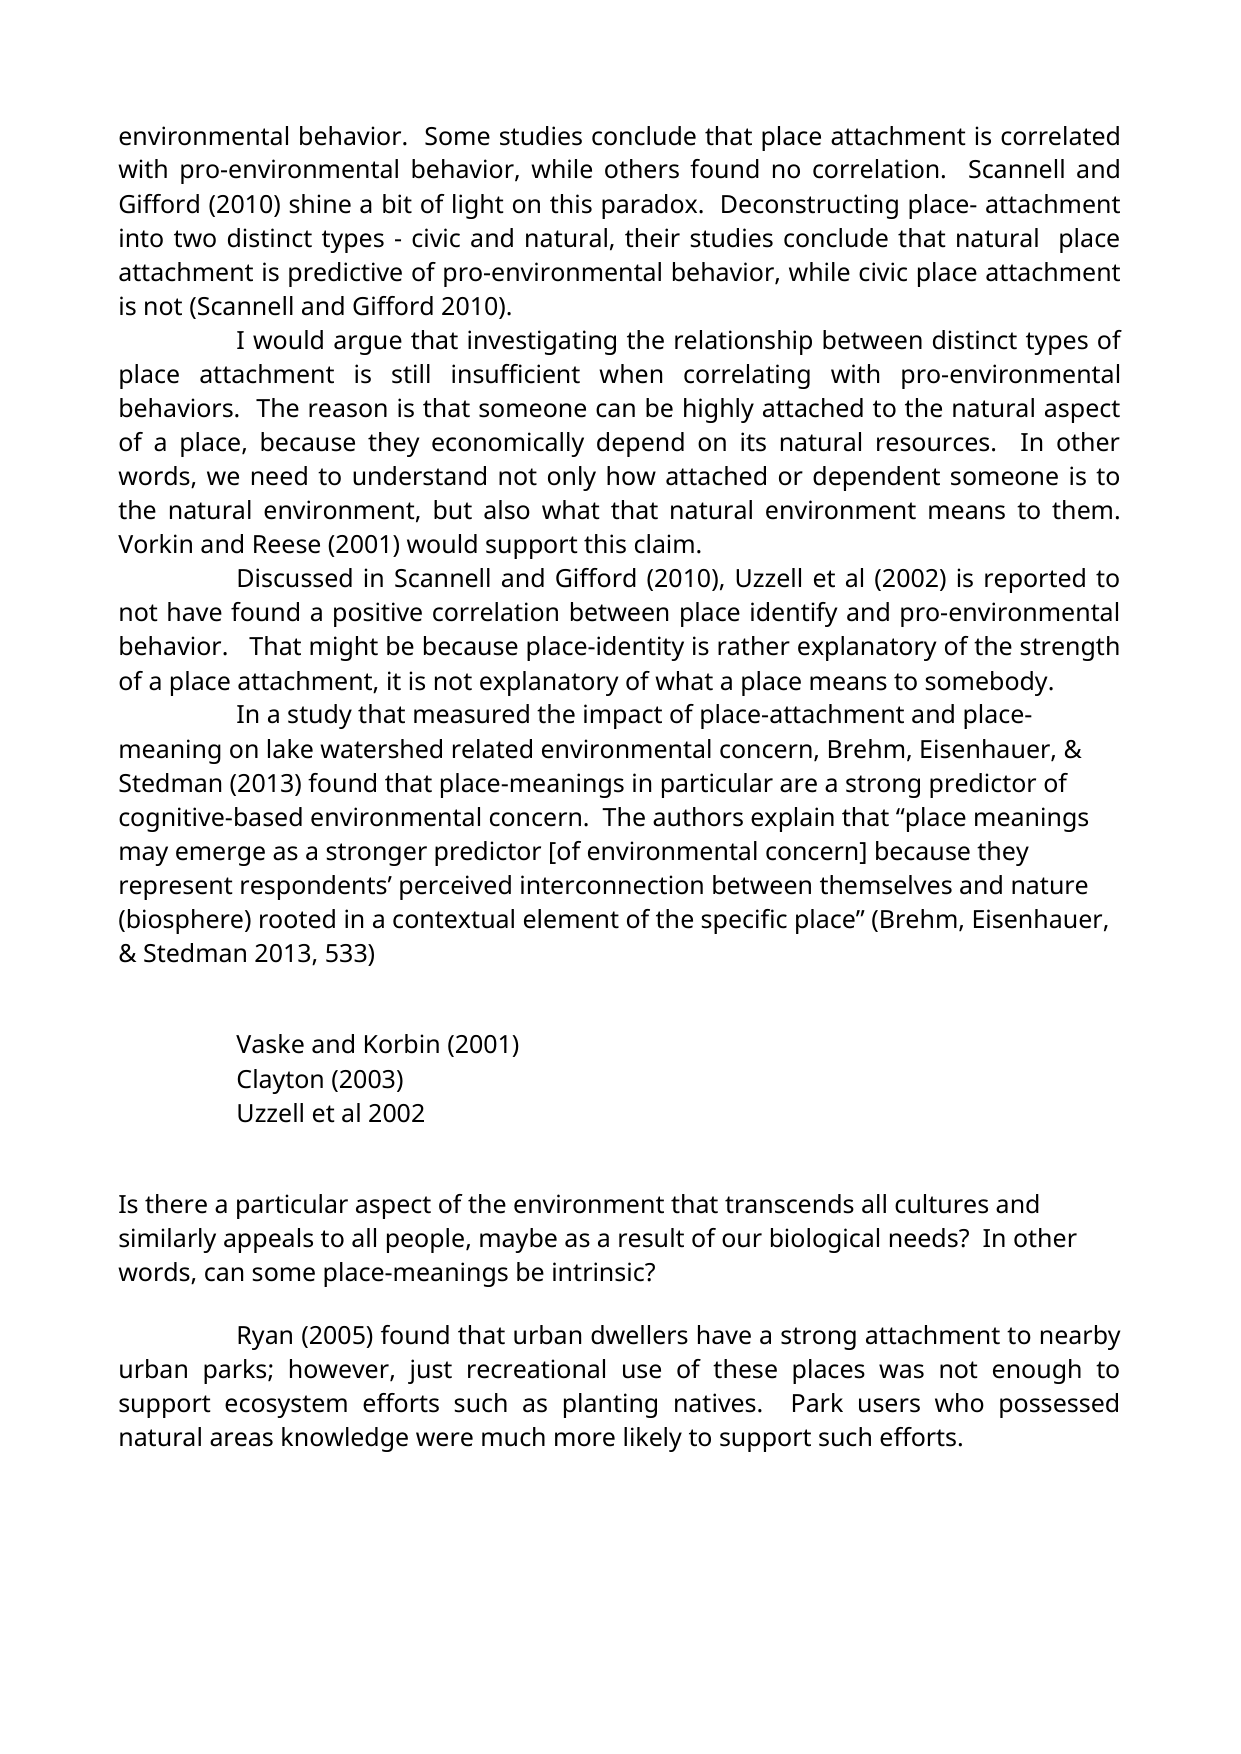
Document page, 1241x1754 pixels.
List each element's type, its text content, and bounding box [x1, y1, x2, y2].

text Discussed in Scannell and Gifford (2010), Uzzell et al (2002) is reported to not have found a positive correlation between place identify and pro-environmental behavior. That might be because place-identity is rather explanatory of the strength of a place attachment, it is not explanatory of what a place means to somebody. [118, 561, 1122, 697]
text Vaske and Korbin (2001) [118, 1027, 1122, 1061]
text In a study that measured the impact of place-attachment and place-meaning on lake watershed related environmental concern, Brehm, Eisenhauer, & Stedman (2013) found that place-meanings in particular are a strong predictor of cognitive-based environmental concern. The authors explain that “place meanings may emerge as a stronger predictor [of environmental concern] because they represent respondents’ perceived interconnection between themselves and nature (biosphere) rooted in a contextual element of the specific place” (Brehm, Eisenhauer, & Stedman 2013, 533) [118, 697, 1122, 970]
text I would argue that investigating the relationship between distinct types of place attachment is still insufficient when correlating with pro-environmental behaviors. The reason is that someone can be highly attached to the natural aspect of a place, because they economically depend on its natural resources. In other words, we need to understand not only how attached or dependent someone is to the natural environment, but also what that natural environment means to them. Vorkin and Reese (2001) would support this claim. [118, 322, 1122, 561]
text Is there a particular aspect of the environment that transcends all cultures and similarly appeals to all people, maybe as a result of our biological needs? In other words, can some place-meanings be intrinsic? [118, 1187, 1122, 1289]
text environmental behavior. Some studies conclude that place attachment is correlated with pro-environmental behavior, while others found no correlation. Scannell and Gifford (2010) shine a bit of light on this paradox. Deconstructing place- attachment into two distinct types - civic and natural, their studies conclude that natural place attachment is predictive of pro-environmental behavior, while civic place attachment is not (Scannell and Gifford 2010). [118, 118, 1122, 322]
text Uzzell et al 2002 [118, 1095, 1122, 1129]
text Clayton (2003) [118, 1061, 1122, 1095]
text Ryan (2005) found that urban dwellers have a strong attachment to nearby urban parks; however, just recreational use of these places was not enough to support ecosystem efforts such as planting natives. Park users who possessed natural areas knowledge were much more likely to support such efforts. [118, 1318, 1122, 1454]
